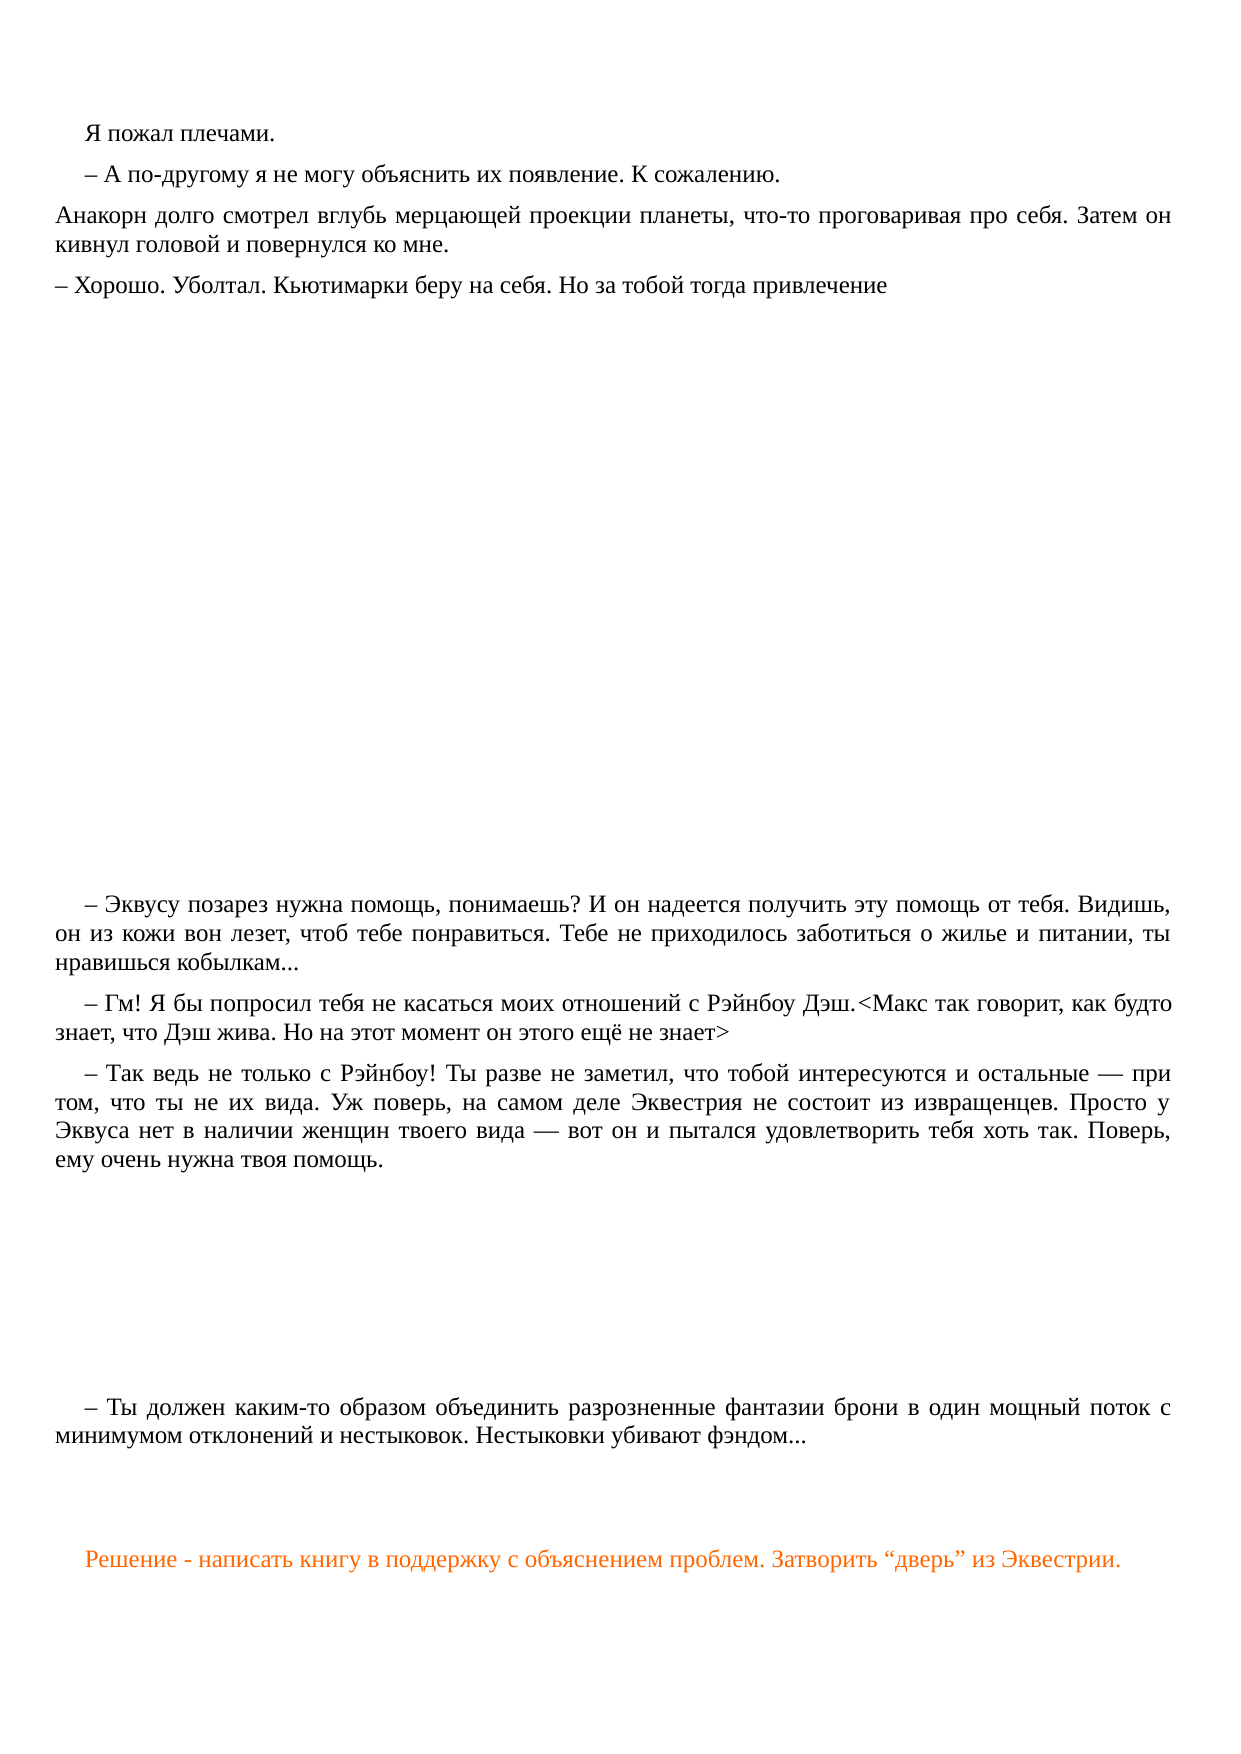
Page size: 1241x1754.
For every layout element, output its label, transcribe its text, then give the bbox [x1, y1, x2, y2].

text – Так ведь не только с Рэйнбоу! Ты разве не заметил, что тобой интересуются и остальные — при том, что ты не их вида. Уж поверь, на самом деле Эквестрия не состоит из извращенцев. Просто у Эквуса нет в наличии женщин твоего вида — вот он и пытался удовлетворить тебя хоть так. Поверь, ему очень нужна твоя помощь. [55, 1058, 1172, 1173]
text – А по-другому я не могу объяснить их появление. К сожалению. [55, 159, 1172, 188]
text – Эквусу позарез нужна помощь, понимаешь? И он надеется получить эту помощь от тебя. Видишь, он из кожи вон лезет, чтоб тебе понравиться. Тебе не приходилось заботиться о жилье и питании, ты нравишься кобылкам... [55, 889, 1172, 976]
text Решение - написать книгу в поддержку с объяснением проблем. Затворить “дверь” из Эквестрии. [55, 1544, 1172, 1573]
text – Гм! Я бы попросил тебя не касаться моих отношений с Рэйнбоу Дэш.<Макс так говорит, как будто знает, что Дэш жива. Но на этот момент он этого ещё не знает> [55, 988, 1172, 1046]
text – Хорошо. Уболтал. Кьютимарки беру на себя. Но за тобой тогда привлечение [55, 271, 1172, 299]
text Анакорн долго смотрел вглубь мерцающей проекции планеты, что-то проговаривая про себя. Затем он кивнул головой и повернулся ко мне. [55, 201, 1172, 258]
text Я пожал плечами. [55, 118, 1172, 147]
text – Ты должен каким-то образом объединить разрозненные фантазии брони в один мощный поток с минимумом отклонений и нестыковок. Нестыковки убивают фэндом... [55, 1392, 1172, 1449]
